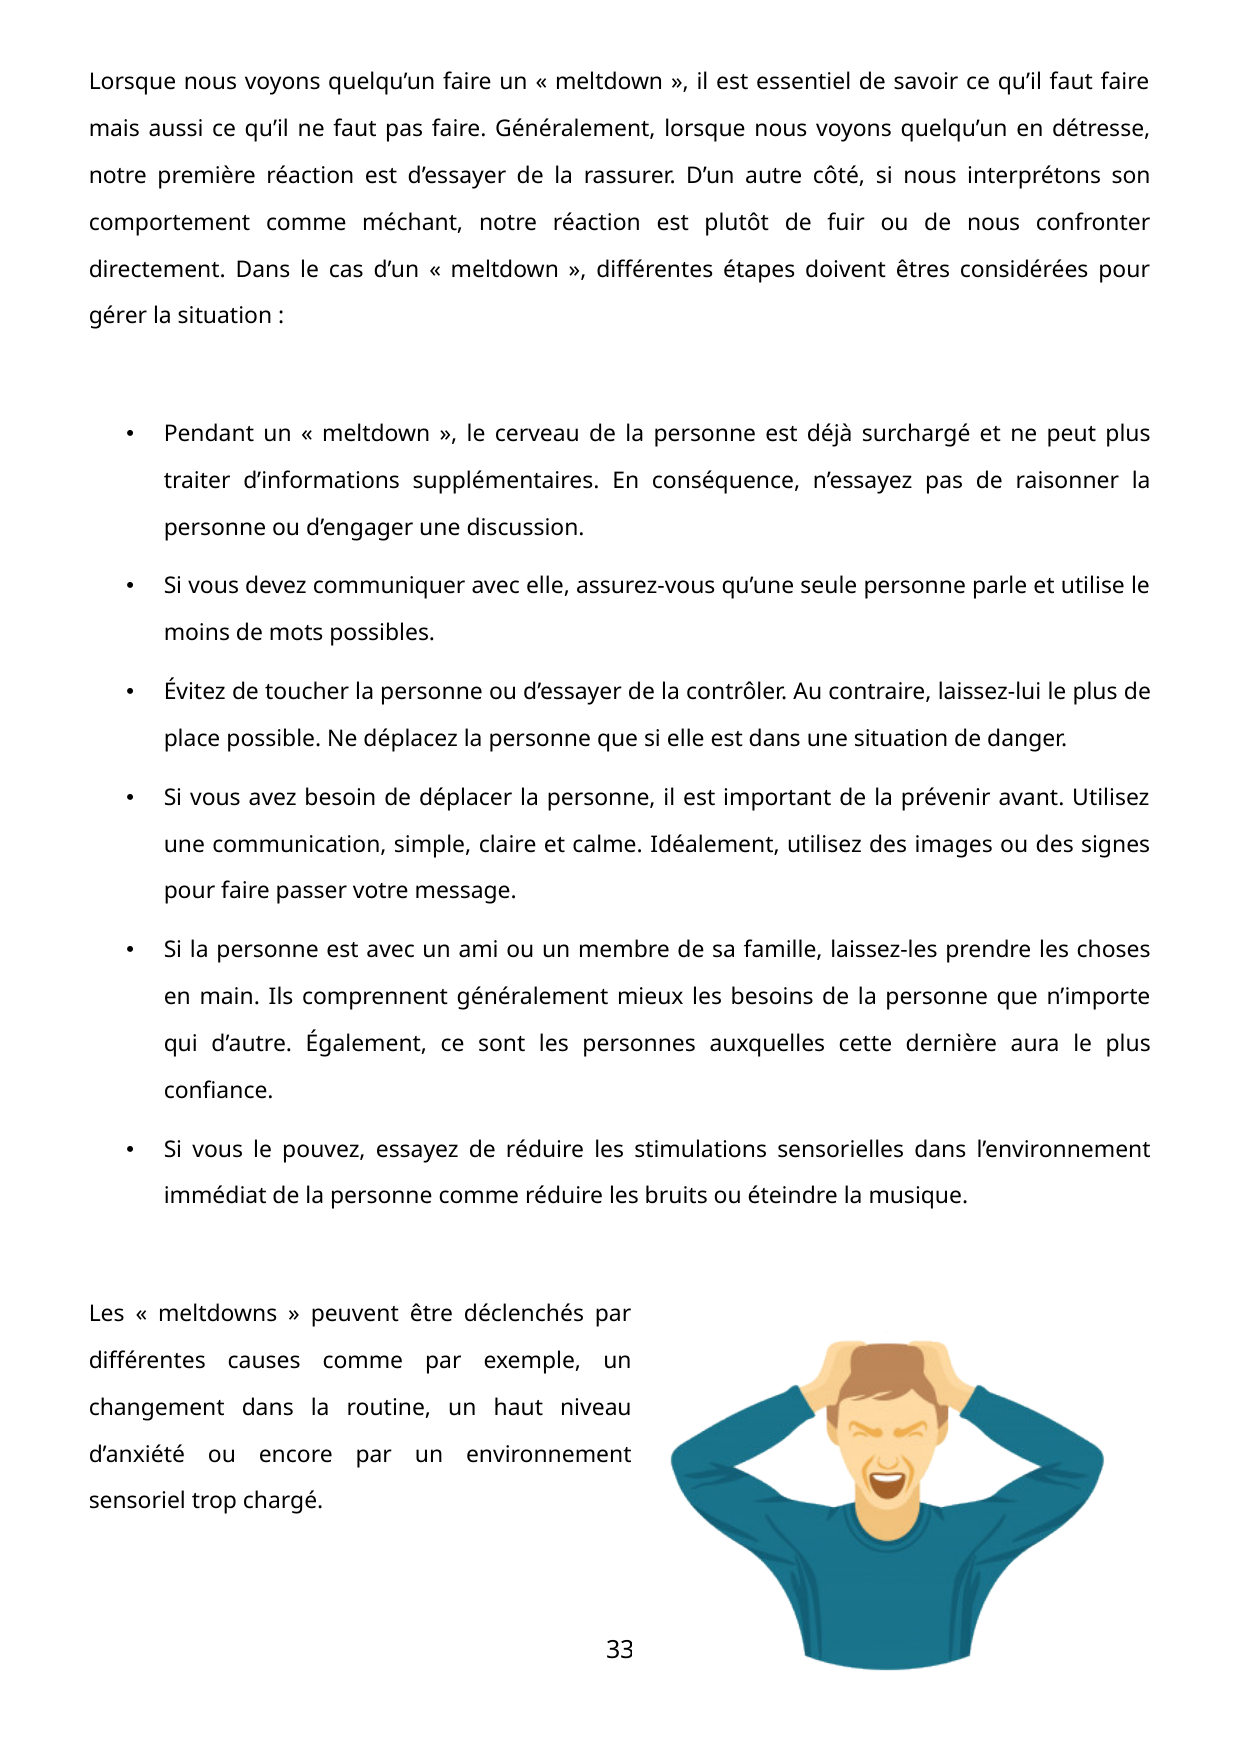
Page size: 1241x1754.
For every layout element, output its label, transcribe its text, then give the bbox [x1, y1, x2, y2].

list Si vous avez besoin de déplacer la personne, il est important de la prévenir avant. Utilisez une communication, simple, claire et calme. Idéalement, utilisez des images ou des signes pour faire passer votre message. [126, 781, 1152, 906]
text Lorsque nous voyons quelqu’un faire un « meltdown », il est essentiel de savoir ce qu’il faut faire mais aussi ce qu’il ne faut pas faire. Généralement, lorsque nous voyons quelqu’un en détresse, notre première réaction est d’essayer de la rassurer. D’un autre côté, si nous interprétons son comportement comme méchant, notre réaction est plutôt de fuir ou de nous confronter directement. Dans le cas d’un « meltdown », différentes étapes doivent êtres considérées pour gérer la situation : [88, 65, 1152, 331]
picture [649, 1319, 1116, 1705]
list Si vous le pouvez, essayez de réduire les stimulations sensorielles dans l’environnement immédiat de la personne comme réduire les bruits ou éteindre la musique. [126, 1132, 1152, 1211]
list Si vous devez communiquer avec elle, assurez-vous qu’une seule personne parle et utilise le moins de mots possibles. [126, 569, 1152, 647]
list Pendant un « meltdown », le cerveau de la personne est déjà surchargé et ne peut plus traiter d’informations supplémentaires. En conséquence, n’essayez pas de raisonner la personne ou d’engager une discussion. [126, 417, 1152, 542]
text Les « meltdowns » peuvent être déclenchés par différentes causes comme par exemple, un changement dans la routine, un haut niveau d’anxiété ou encore par un environnement sensoriel trop chargé. [88, 1297, 1152, 1722]
list Si la personne est avec un ami ou un membre de sa famille, laissez-les prendre les choses en main. Ils comprennent généralement mieux les besoins de la personne que n’importe qui d’autre. Également, ce sont les personnes auxquelles cette dernière aura le plus confiance. [126, 933, 1152, 1105]
list Évitez de toucher la personne ou d’essayer de la contrôler. Au contraire, laissez-lui le plus de place possible. Ne déplacez la personne que si elle est dans une situation de danger. [126, 675, 1152, 753]
